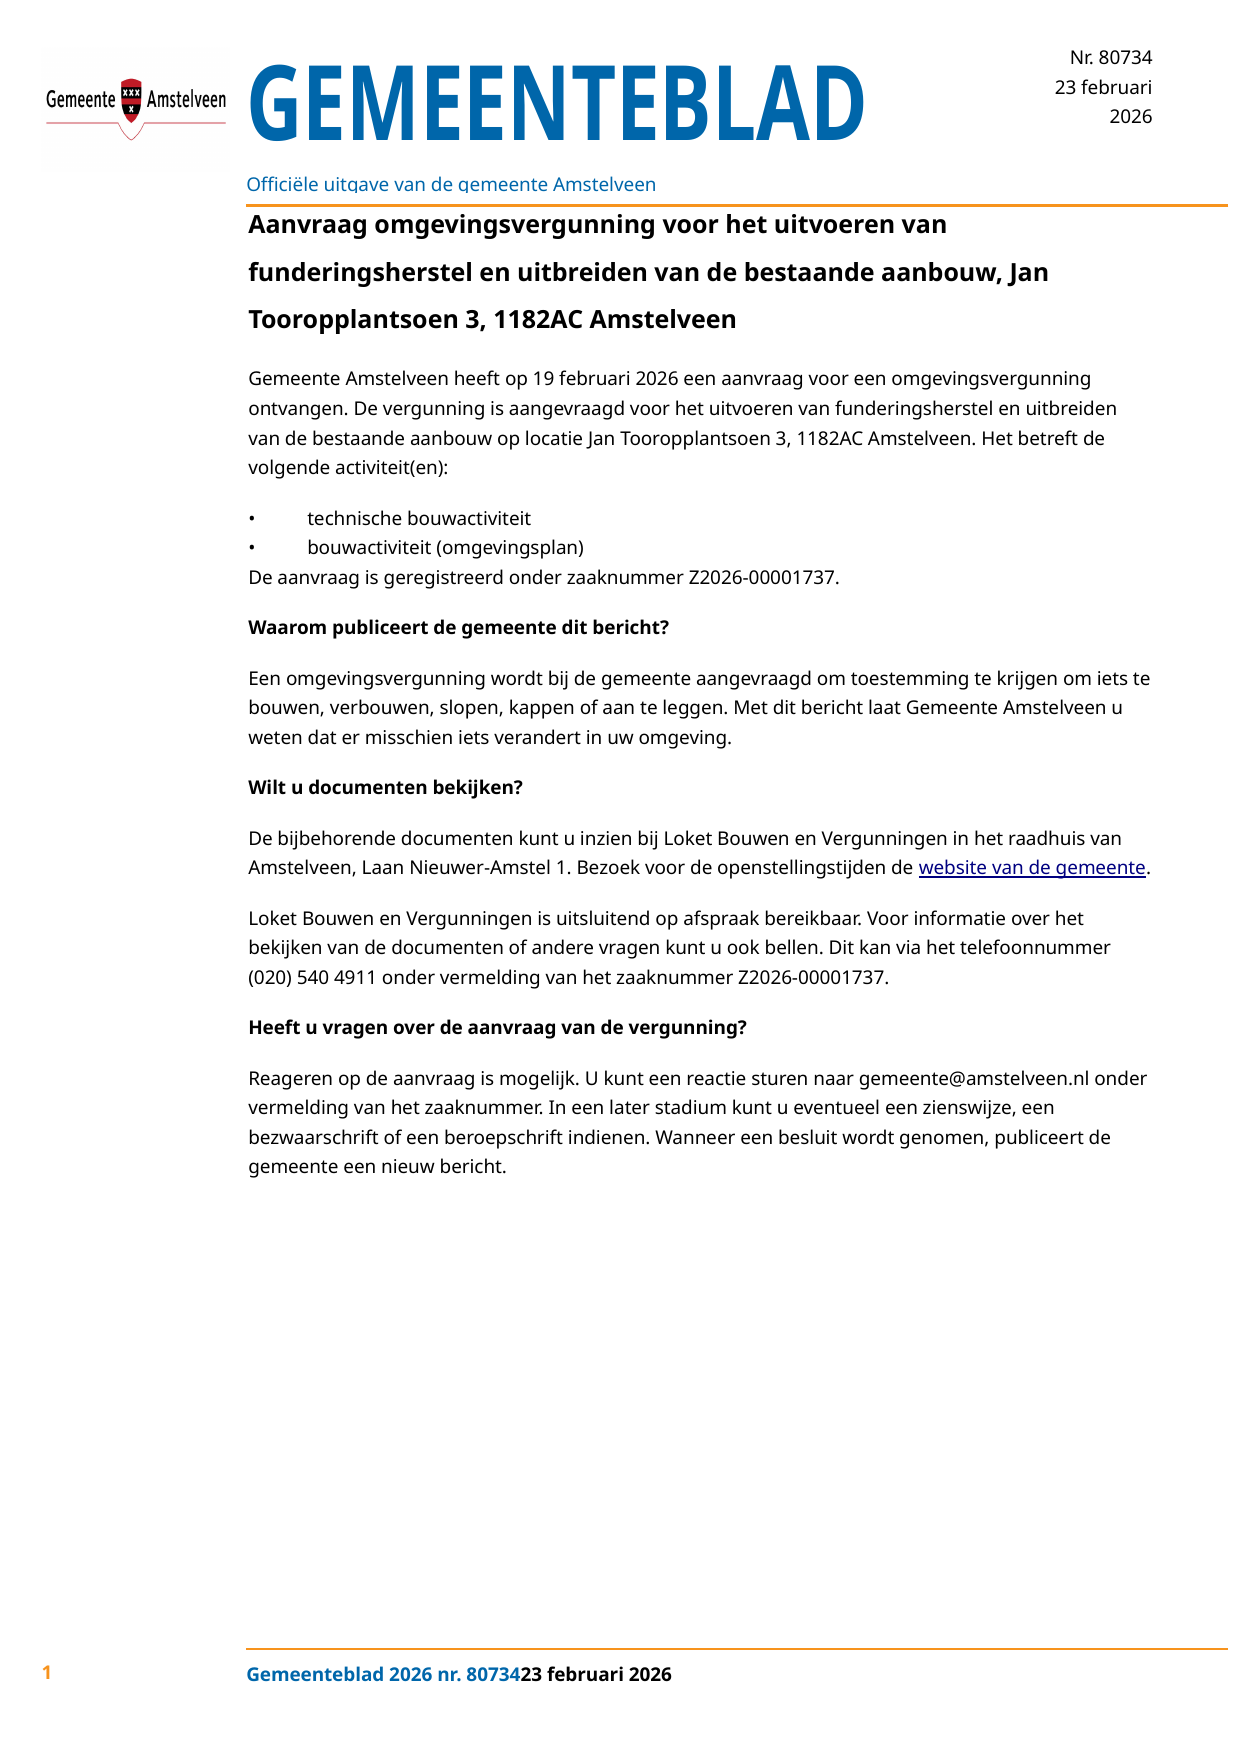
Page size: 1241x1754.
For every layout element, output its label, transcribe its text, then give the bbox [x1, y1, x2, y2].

list technische bouwactiviteit [248, 505, 1152, 530]
text Reageren op de aanvraag is mogelijk. U kunt een reactie sturen naar gemeente@amstelveen.nl onder vermelding van het zaaknummer. In een later stadium kunt u eventueel een zienswijze, een bezwaarschrift of een beroepschrift indienen. Wanneer een besluit wordt genomen, publiceert de gemeente een nieuw bericht. [248, 1065, 1152, 1179]
text De aanvraag is geregistreerd onder zaaknummer Z2026-00001737. [248, 564, 1152, 589]
text Loket Bouwen en Vergunningen is uitsluitend op afspraak bereikbaar. Voor informatie over het bekijken van de documenten of andere vragen kunt u ook bellen. Dit kan via het telefoonnummer (020) 540 4911 onder vermelding van het zaaknummer Z2026-00001737. [248, 905, 1152, 989]
text Aanvraag omgevingsvergunning voor het uitvoeren van funderingsherstel en uitbreiden van de bestaande aanbouw, Jan Tooropplantsoen 3, 1182AC Amstelveen [248, 207, 1152, 336]
text De bijbehorende documenten kunt u inzien bij Loket Bouwen en Vergunningen in het raadhuis van Amstelveen, Laan Nieuwer-Amstel 1. Bezoek voor de openstellingstijden de website van de gemeente. [248, 825, 1152, 880]
text Een omgevingsvergunning wordt bij de gemeente aangevraagd om toestemming te krijgen om iets te bouwen, verbouwen, slopen, kappen of aan te leggen. Met dit bericht laat Gemeente Amstelveen u weten dat er misschien iets verandert in uw omgeving. [248, 665, 1152, 749]
picture [41, 47, 231, 172]
list bouwactiviteit (omgevingsplan) [248, 534, 1152, 560]
text Wilt u documenten bekijken? [248, 774, 1152, 800]
text Gemeente Amstelveen heeft op 19 februari 2026 een aanvraag voor een omgevingsvergunning ontvangen. De vergunning is aangevraagd voor het uitvoeren van funderingsherstel en uitbreiden van de bestaande aanbouw op locatie Jan Tooropplantsoen 3, 1182AC Amstelveen. Het betreft de volgende activiteit(en): [248, 366, 1152, 480]
text Waarom publiceert de gemeente dit bericht? [248, 614, 1152, 640]
text Heeft u vragen over de aanvraag van de vergunning? [248, 1014, 1152, 1040]
